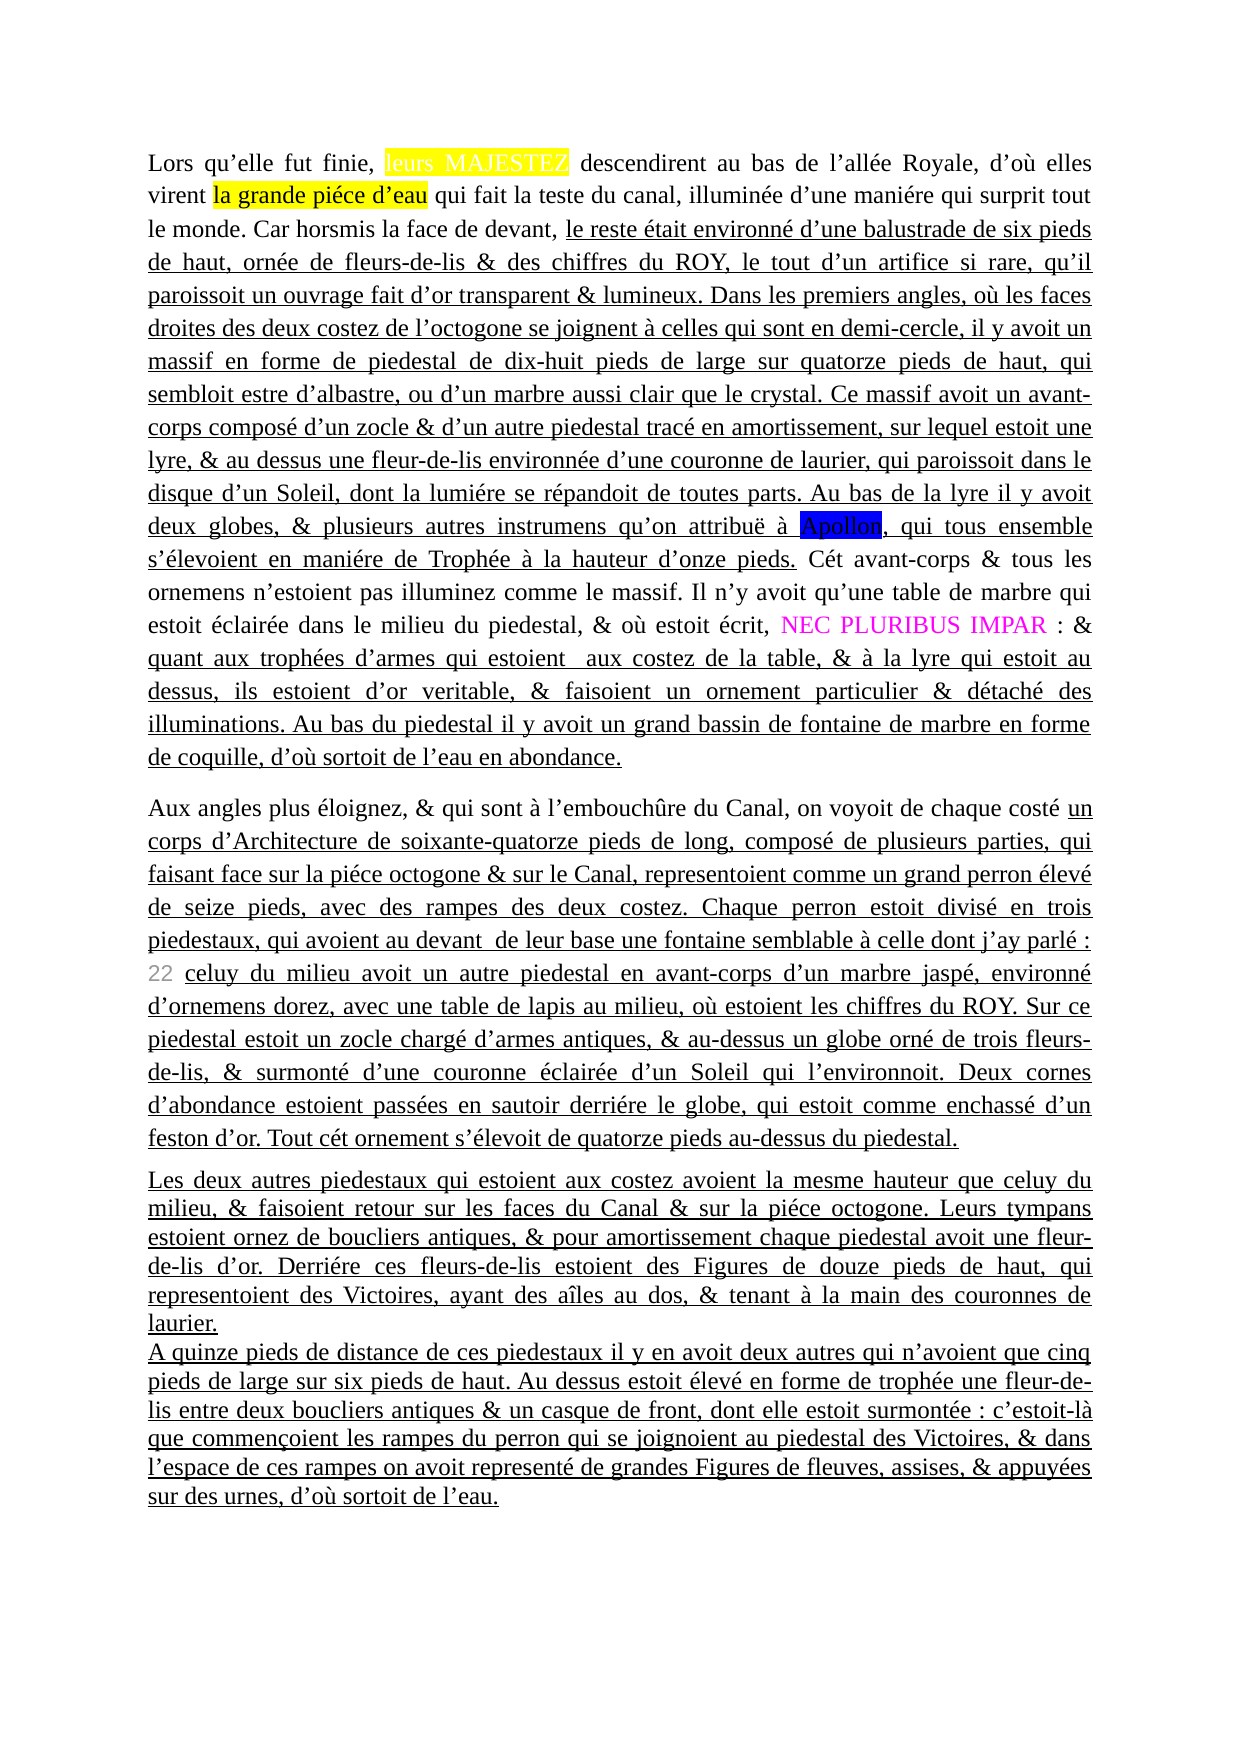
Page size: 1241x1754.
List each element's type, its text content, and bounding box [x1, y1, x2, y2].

text milieu, & faisoient retour sur les faces du Canal & sur la piéce octogone. Leurs tympans [148, 1191, 1093, 1218]
text A quinze pieds de distance de ces piedestaux il y en avoit deux autres qui n’avoient que cinq pieds de large sur six pieds de haut. Au dessus estoit élevé en forme de trophée une fleur-de- [148, 1337, 1093, 1391]
text lis entre deux boucliers antiques & un casque de front, dont elle estoit surmontée : c’estoit-là [148, 1392, 1093, 1420]
text faisant face sur la piéce octogone & sur le Canal, representoient comme un grand perron élevé de seize pieds, avec des rampes des deux costez. Chaque perron estoit divisé en trois [148, 852, 1093, 917]
text piedestaux, qui avoient au devant de leur base une fontaine semblable à celle dont j’ay parlé : 22 celuy du milieu avoit un autre piedestal en avant-corps d’un marbre jaspé, environné d’ornemens dorez, avec une table de lapis au milieu, où estoient les chiffres du ROY. Sur ce piedestal estoit un zocle chargé d’armes antiques, & au-dessus un globe orné de trois fleurs-de-lis, & surmonté d’une couronne éclairée d’un Soleil qui l’environnoit. Deux cornes d’abondance estoient passées en sautoir derriére le globe, qui estoit comme enchassé d’un feston d’or. Tout cét ornement s’élevoit de quatorze pieds au-dessus du piedestal. [148, 918, 1093, 1152]
text lyre, & au dessus une fleur-de-lis environnée d’une couronne de laurier, qui paroissoit dans le disque d’un Soleil, dont la lumiére se répandoit de toutes parts. Au bas de la lyre il y avoit [148, 438, 1093, 503]
text paroissoit un ouvrage fait d’or transparent & lumineux. Dans les premiers angles, où les faces droites des deux costez de l’octogone se joignent à celles qui sont en demi-cercle, il y avoit un massif en forme de piedestal de dix-huit pieds de large sur quatorze pieds de haut, qui [148, 273, 1093, 371]
text Aux angles plus éloignez, & qui sont à l’embouchûre du Canal, on voyoit de chaque costé un corps d’Architecture de soixante-quatorze pieds de long, composé de plusieurs parties, qui [148, 793, 1093, 851]
text Les deux autres piedestaux qui estoient aux costez avoient la mesme hauteur que celuy du [148, 1165, 1093, 1190]
text representoient des Victoires, ayant des aîles au dos, & tenant à la main des couronnes de laurier. [148, 1277, 1093, 1337]
text sembloit estre d’albastre, ou d’un marbre aussi clair que le crystal. Ce massif avoit un avant-corps composé d’un zocle & d’un autre piedestal tracé en amortissement, sur lequel estoit une [148, 372, 1093, 437]
text Lors qu’elle fut finie, leurs MAJESTEZ descendirent au bas de l’allée Royale, d’où elles virent la grande piéce d’eau qui fait la teste du canal, illuminée d’une maniére qui surprit tout le monde. Car horsmis la face de devant, le reste était environné d’une balustrade de six pieds de haut, ornée de fleurs-de-lis & des chiffres du ROY, le tout d’un artifice si rare, qu’il [148, 148, 1093, 272]
text deux globes, & plusieurs autres instrumens qu’on attribuë à Apollon, qui tous ensemble [148, 504, 1093, 536]
text illuminations. Au bas du piedestal il y avoit un grand bassin de fontaine de marbre en forme de coquille, d’où sortoit de l’eau en abondance. [148, 702, 1093, 771]
text de-lis d’or. Derriére ces fleurs-de-lis estoient des Figures de douze pieds de haut, qui [148, 1249, 1093, 1276]
text que commençoient les rampes du perron qui se joignoient au piedestal des Victoires, & dans l’espace de ces rampes on avoit representé de grandes Figures de fleuves, assises, & appuyées sur des urnes, d’où sortoit de l’eau. [148, 1421, 1093, 1510]
text s’élevoient en maniére de Trophée à la hauteur d’onze pieds. Cét avant-corps & tous les ornemens n’estoient pas illuminez comme le massif. Il n’y avoit qu’une table de marbre qui estoit éclairée dans le milieu du piedestal, & où estoit écrit, NEC PLURIBUS IMPAR : & quant aux trophées d’armes qui estoient aux costez de la table, & à la lyre qui estoit au dessus, ils estoient d’or veritable, & faisoient un ornement particulier & détaché des [148, 537, 1093, 701]
text estoient ornez de boucliers antiques, & pour amortissement chaque piedestal avoit une fleur- [148, 1220, 1093, 1247]
